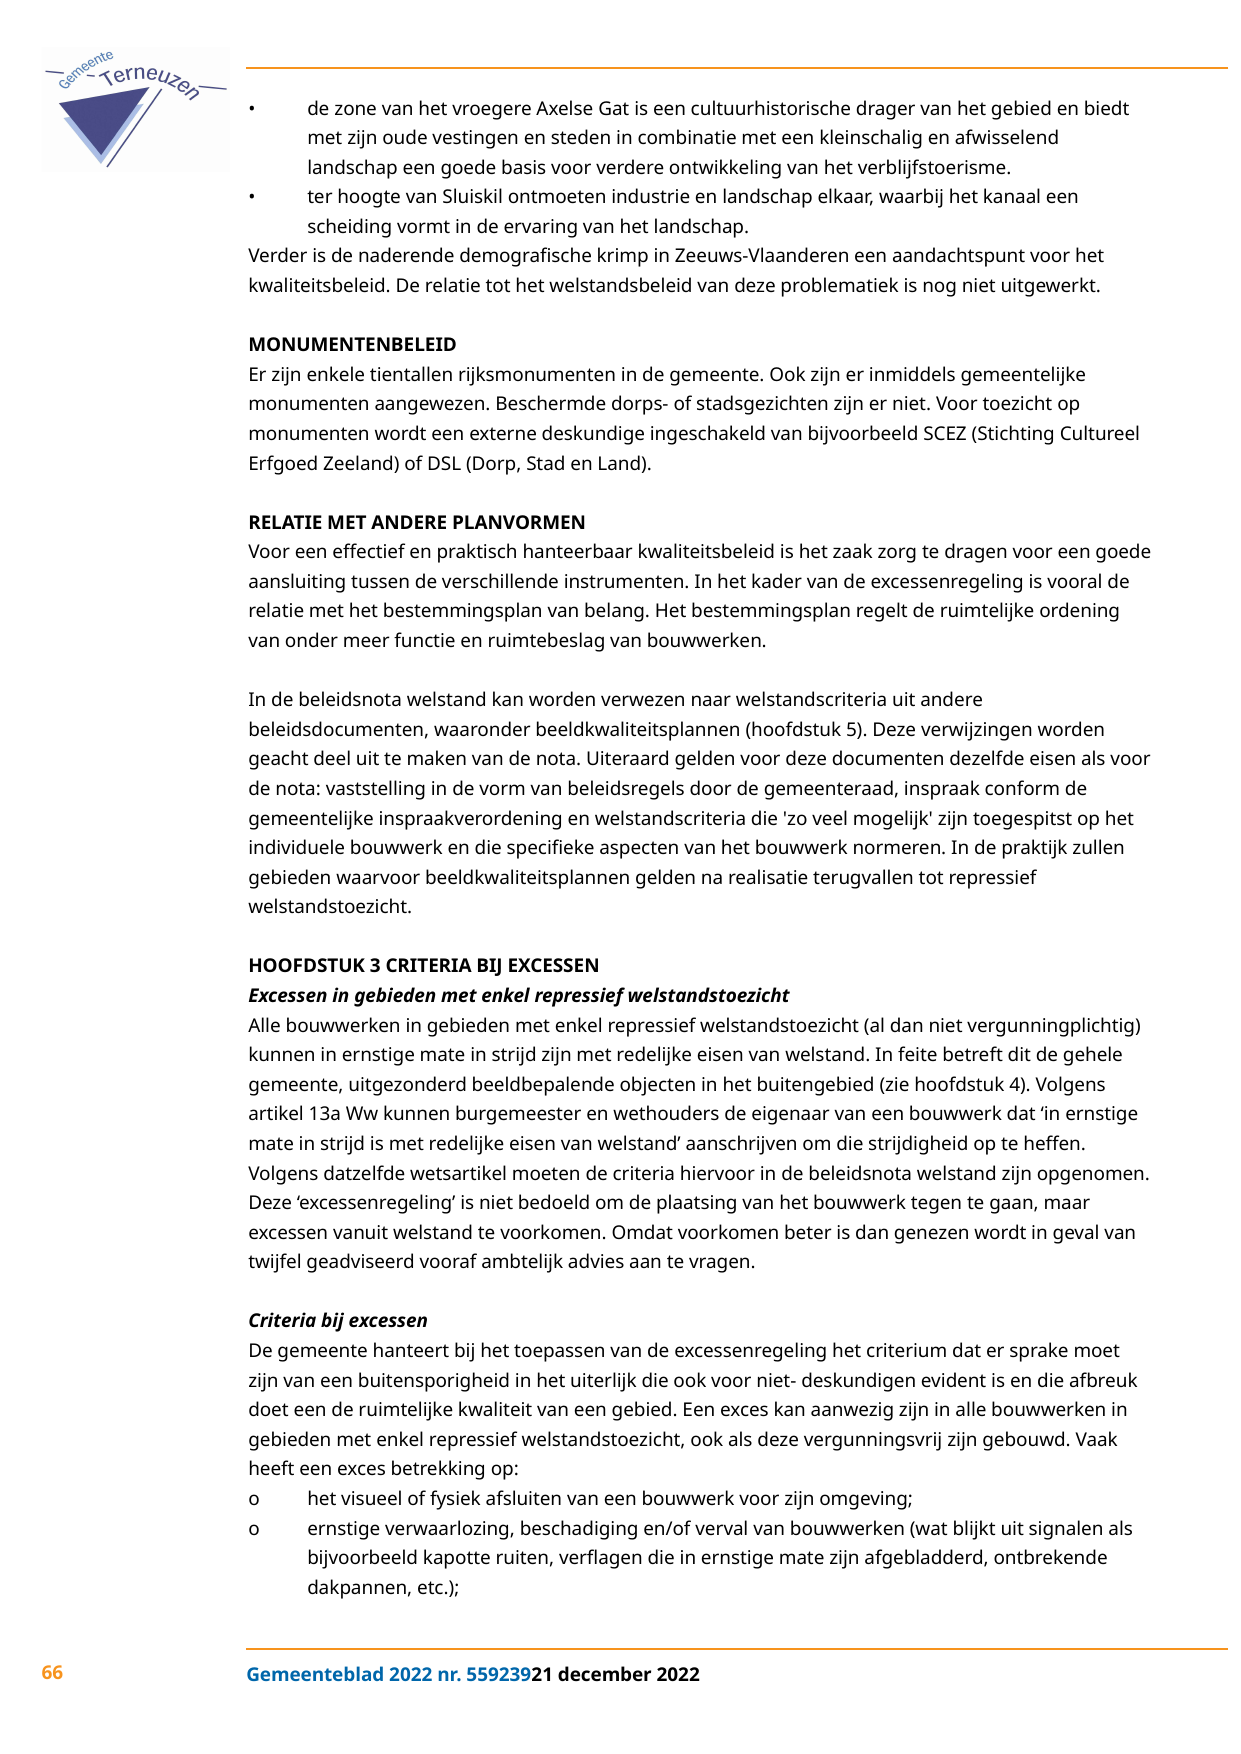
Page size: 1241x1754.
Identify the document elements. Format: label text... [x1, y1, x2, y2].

text Er zijn enkele tientallen rijksmonumenten in de gemeente. Ook zijn er inmiddels gemeentelijke monumenten aangewezen. Beschermde dorps- of stadsgezichten zijn er niet. Voor toezicht op monumenten wordt een externe deskundige ingeschakeld van bijvoorbeeld SCEZ (Stichting Cultureel Erfgoed Zeeland) of DSL (Dorp, Stad en Land). [248, 361, 1152, 476]
text HOOFDSTUK 3 CRITERIA BIJ EXCESSEN [248, 953, 1152, 978]
text Excessen in gebieden met enkel repressief welstandstoezicht [248, 982, 1152, 1008]
text In de beleidsnota welstand kan worden verwezen naar welstandscriteria uit andere beleidsdocumenten, waaronder beeldkwaliteitsplannen (hoofdstuk 5). Deze verwijzingen worden geacht deel uit te maken van de nota. Uiteraard gelden voor deze documenten dezelfde eisen als voor de nota: vaststelling in de vorm van beleidsregels door de gemeenteraad, inspraak conform de gemeentelijke inspraakverordening en welstandscriteria die 'zo veel mogelijk' zijn toegespitst op het individuele bouwwerk en die specifieke aspecten van het bouwwerk normeren. In de praktijk zullen gebieden waarvoor beeldkwaliteitsplannen gelden na realisatie terugvallen tot repressief welstandstoezicht. [248, 686, 1152, 919]
text RELATIE MET ANDERE PLANVORMEN [248, 509, 1152, 535]
text Voor een effectief en praktisch hanteerbaar kwaliteitsbeleid is het zaak zorg te dragen voor een goede aansluiting tussen de verschillende instrumenten. In het kader van de excessenregeling is vooral de relatie met het bestemmingsplan van belang. Het bestemmingsplan regelt de ruimtelijke ordening van onder meer functie en ruimtebeslag van bouwwerken. [248, 538, 1152, 653]
text Criteria bij excessen [248, 1308, 1152, 1333]
list ter hoogte van Sluiskil ontmoeten industrie en landschap elkaar, waarbij het kanaal een scheiding vormt in de ervaring van het landschap. [248, 183, 1152, 239]
text Alle bouwwerken in gebieden met enkel repressief welstandstoezicht (al dan niet vergunningplichtig) kunnen in ernstige mate in strijd zijn met redelijke eisen van welstand. In feite betreft dit de gehele gemeente, uitgezonderd beeldbepalende objecten in het buitengebied (zie hoofdstuk 4). Volgens artikel 13a Ww kunnen burgemeester en wethouders de eigenaar van een bouwwerk dat ‘in ernstige mate in strijd is met redelijke eisen van welstand’ aanschrijven om die strijdigheid op te heffen. Volgens datzelfde wetsartikel moeten de criteria hiervoor in de beleidsnota welstand zijn opgenomen. Deze ‘excessenregeling’ is niet bedoeld om de plaatsing van het bouwwerk tegen te gaan, maar excessen vanuit welstand te voorkomen. Omdat voorkomen beter is dan genezen wordt in geval van twijfel geadviseerd vooraf ambtelijk advies aan te vragen. [248, 1012, 1152, 1274]
text MONUMENTENBELEID [248, 331, 1152, 357]
list de zone van het vroegere Axelse Gat is een cultuurhistorische drager van het gebied en biedt met zijn oude vestingen en steden in combinatie met een kleinschalig en afwisselend landschap een goede basis voor verdere ontwikkeling van het verblijfstoerisme. [248, 95, 1152, 180]
list het visueel of fysiek afsluiten van een bouwwerk voor zijn omgeving; [248, 1485, 1152, 1511]
picture [41, 47, 231, 172]
text De gemeente hanteert bij het toepassen van de excessenregeling het criterium dat er sprake moet zijn van een buitensporigheid in het uiterlijk die ook voor niet- deskundigen evident is en die afbreuk doet een de ruimtelijke kwaliteit van een gebied. Een exces kan aanwezig zijn in alle bouwwerken in gebieden met enkel repressief welstandstoezicht, ook als deze vergunningsvrij zijn gebouwd. Vaak heeft een exces betrekking op: [248, 1337, 1152, 1481]
list ernstige verwaarlozing, beschadiging en/of verval van bouwwerken (wat blijkt uit signalen als bijvoorbeeld kapotte ruiten, verflagen die in ernstige mate zijn afgebladderd, ontbrekende dakpannen, etc.); [248, 1515, 1152, 1600]
text Verder is de naderende demografische krimp in Zeeuws-Vlaanderen een aandachtspunt voor het kwaliteitsbeleid. De relatie tot het welstandsbeleid van deze problematiek is nog niet uitgewerkt. [248, 243, 1152, 298]
